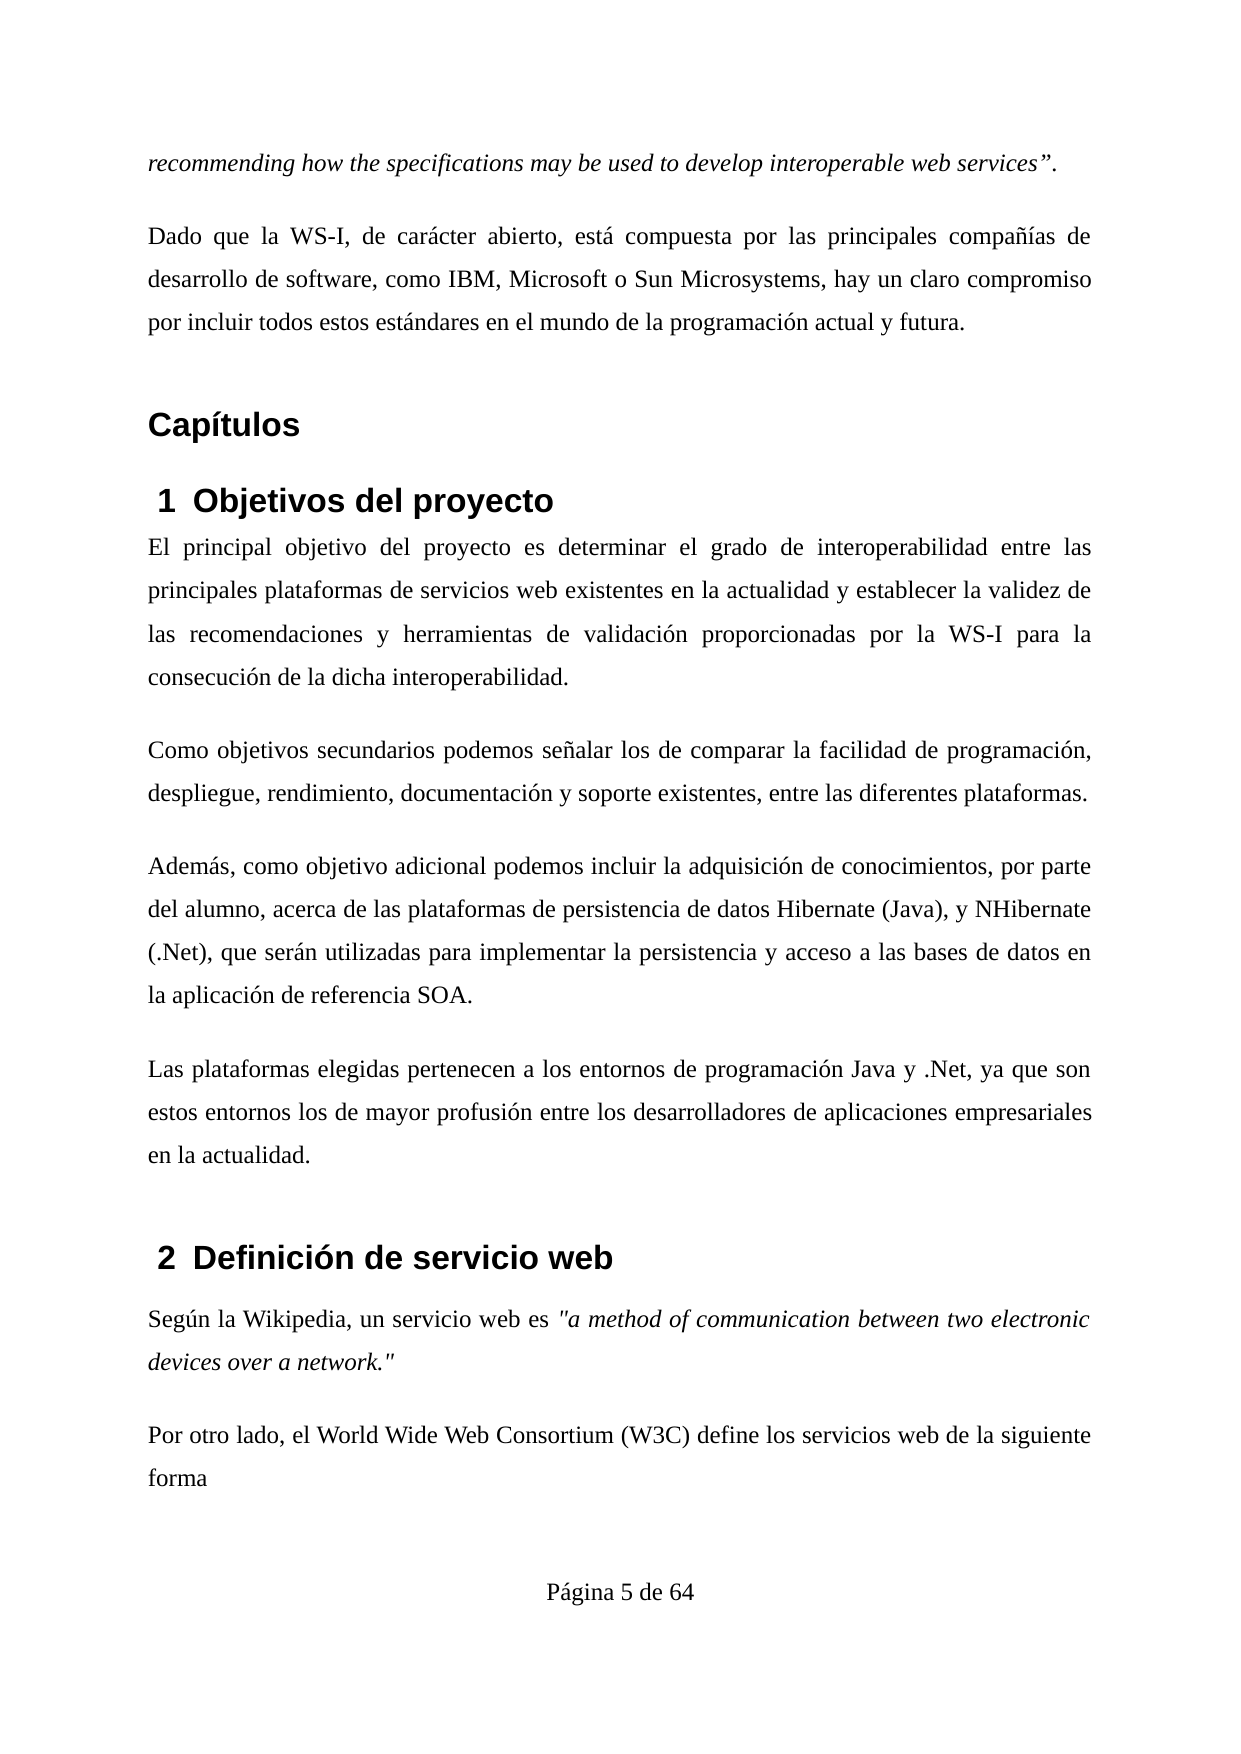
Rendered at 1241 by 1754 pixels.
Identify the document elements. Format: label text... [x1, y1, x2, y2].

text Las plataformas elegidas pertenecen a los entornos de programación Java y .Net, ya que son estos entornos los de mayor profusión entre los desarrolladores de aplicaciones empresariales en la actualidad. [148, 1054, 1093, 1169]
text Por otro lado, el World Wide Web Consortium (W3C) define los servicios web de la siguiente forma [148, 1420, 1093, 1492]
subtitle Definición de servicio web [148, 1238, 1093, 1277]
text Además, como objetivo adicional podemos incluir la adquisición de conocimientos, por parte del alumno, acerca de las plataformas de persistencia de datos Hibernate (Java), y NHibernate (.Net), que serán utilizadas para implementar la persistencia y acceso a las bases de datos en la aplicación de referencia SOA. [148, 851, 1093, 1009]
text recommending how the specifications may be used to develop interoperable web services”. [148, 148, 1093, 176]
subtitle Capítulos [148, 405, 1093, 444]
text Dado que la WS-I, de carácter abierto, está compuesta por las principales compañías de desarrollo de software, como IBM, Microsoft o Sun Microsystems, hay un claro compromiso por incluir todos estos estándares en el mundo de la programación actual y futura. [148, 221, 1093, 336]
text Como objetivos secundarios podemos señalar los de comparar la facilidad de programación, despliegue, rendimiento, documentación y soporte existentes, entre las diferentes plataformas. [148, 735, 1093, 807]
text El principal objetivo del proyecto es determinar el grado de interoperabilidad entre las principales plataformas de servicios web existentes en la actualidad y establecer la validez de las recomendaciones y herramientas de validación proporcionadas por la WS-I para la consecución de la dicha interoperabilidad. [148, 532, 1093, 691]
subtitle Objetivos del proyecto [148, 481, 1093, 520]
text Según la Wikipedia, un servicio web es "a method of communication between two electronic devices over a network." [148, 1304, 1093, 1376]
